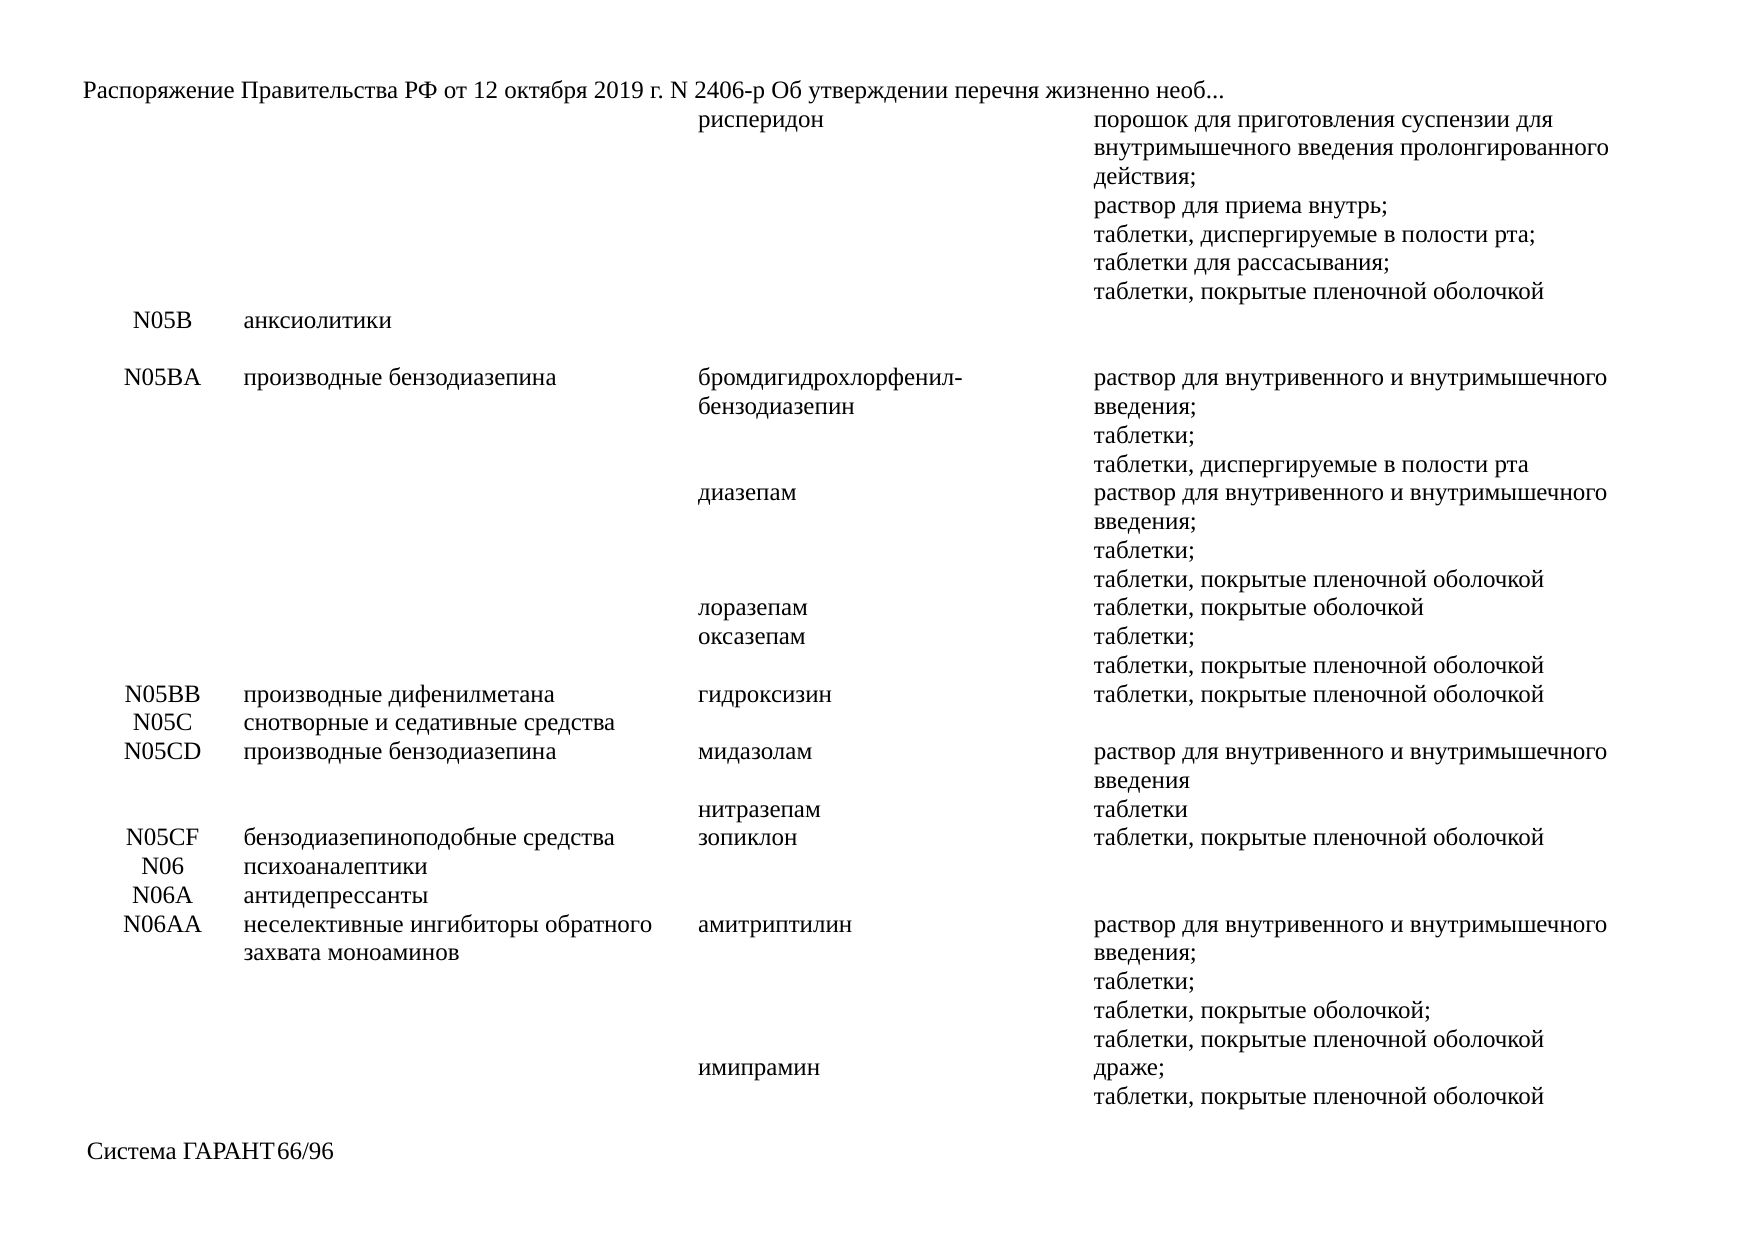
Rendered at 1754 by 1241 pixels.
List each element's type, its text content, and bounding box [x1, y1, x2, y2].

table_cell мидазолам [697, 736, 1092, 794]
table_cell антидепрессанты [242, 880, 697, 909]
table_cell [697, 880, 1092, 909]
table_cell [242, 1053, 697, 1110]
table_cell N06A [83, 880, 242, 909]
table_cell бензодиазепиноподобные средства [242, 823, 697, 851]
table_cell N05CF [83, 823, 242, 851]
table_cell [83, 593, 242, 621]
table_cell [697, 851, 1092, 880]
table_cell таблетки; таблетки, покрытые пленочной оболочкой [1093, 621, 1659, 679]
table_cell N06 [83, 851, 242, 880]
table_cell раствор для внутривенного и внутримышечного введения; таблетки; таблетки, диспергируемые в полости рта [1093, 363, 1659, 477]
table_cell производные дифенилметана [242, 679, 697, 707]
table_cell [1093, 708, 1659, 736]
table_cell бромдигидрохлорфенил-бензодиазепин [697, 363, 1092, 477]
table_cell таблетки, покрытые оболочкой [1093, 593, 1659, 621]
table_cell таблетки, покрытые пленочной оболочкой [1093, 823, 1659, 851]
table_cell гидроксизин [697, 679, 1092, 707]
table_cell рисперидон [697, 104, 1092, 305]
table_cell N05B [83, 305, 242, 362]
table_cell [242, 104, 697, 305]
table_cell нитразепам [697, 794, 1092, 822]
table_cell раствор для внутривенного и внутримышечного введения; таблетки; таблетки, покрытые пленочной оболочкой [1093, 478, 1659, 592]
table_cell [242, 794, 697, 822]
table_cell производные бензодиазепина [242, 363, 697, 477]
table_cell N05BB [83, 679, 242, 707]
table_cell [242, 621, 697, 679]
table_cell таблетки [1093, 794, 1659, 822]
table_cell [83, 478, 242, 592]
table_cell [697, 708, 1092, 736]
table_cell [1093, 851, 1659, 880]
table_cell психоаналептики [242, 851, 697, 880]
table_cell N05CD [83, 736, 242, 794]
table_cell имипрамин [697, 1053, 1092, 1110]
table_cell [83, 1053, 242, 1110]
table_cell [83, 794, 242, 822]
table_cell порошок для приготовления суспензии для внутримышечного введения пролонгированного действия; раствор для приема внутрь; таблетки, диспергируемые в полости рта; таблетки для рассасывания; таблетки, покрытые пленочной оболочкой [1093, 104, 1659, 305]
table_cell производные бензодиазепина [242, 736, 697, 794]
table_cell [242, 593, 697, 621]
table_cell амитриптилин [697, 909, 1092, 1052]
table_cell [697, 305, 1092, 362]
table_cell [83, 621, 242, 679]
table_cell снотворные и седативные средства [242, 708, 697, 736]
table_cell лоразепам [697, 593, 1092, 621]
table_cell анксиолитики [242, 305, 697, 362]
table_cell N05BA [83, 363, 242, 477]
table_cell оксазепам [697, 621, 1092, 679]
table_cell N06AA [83, 909, 242, 1052]
table_cell драже; таблетки, покрытые пленочной оболочкой [1093, 1053, 1659, 1110]
table_cell [1093, 305, 1659, 362]
table_cell [1093, 880, 1659, 909]
table_cell неселективные ингибиторы обратного захвата моноаминов [242, 909, 697, 1052]
table_cell раствор для внутривенного и внутримышечного введения [1093, 736, 1659, 794]
table_cell таблетки, покрытые пленочной оболочкой [1093, 679, 1659, 707]
table_cell [242, 478, 697, 592]
table_cell диазепам [697, 478, 1092, 592]
table_cell N05C [83, 708, 242, 736]
table_cell [83, 104, 242, 305]
table_cell раствор для внутривенного и внутримышечного введения; таблетки; таблетки, покрытые оболочкой; таблетки, покрытые пленочной оболочкой [1093, 909, 1659, 1052]
table_cell зопиклон [697, 823, 1092, 851]
